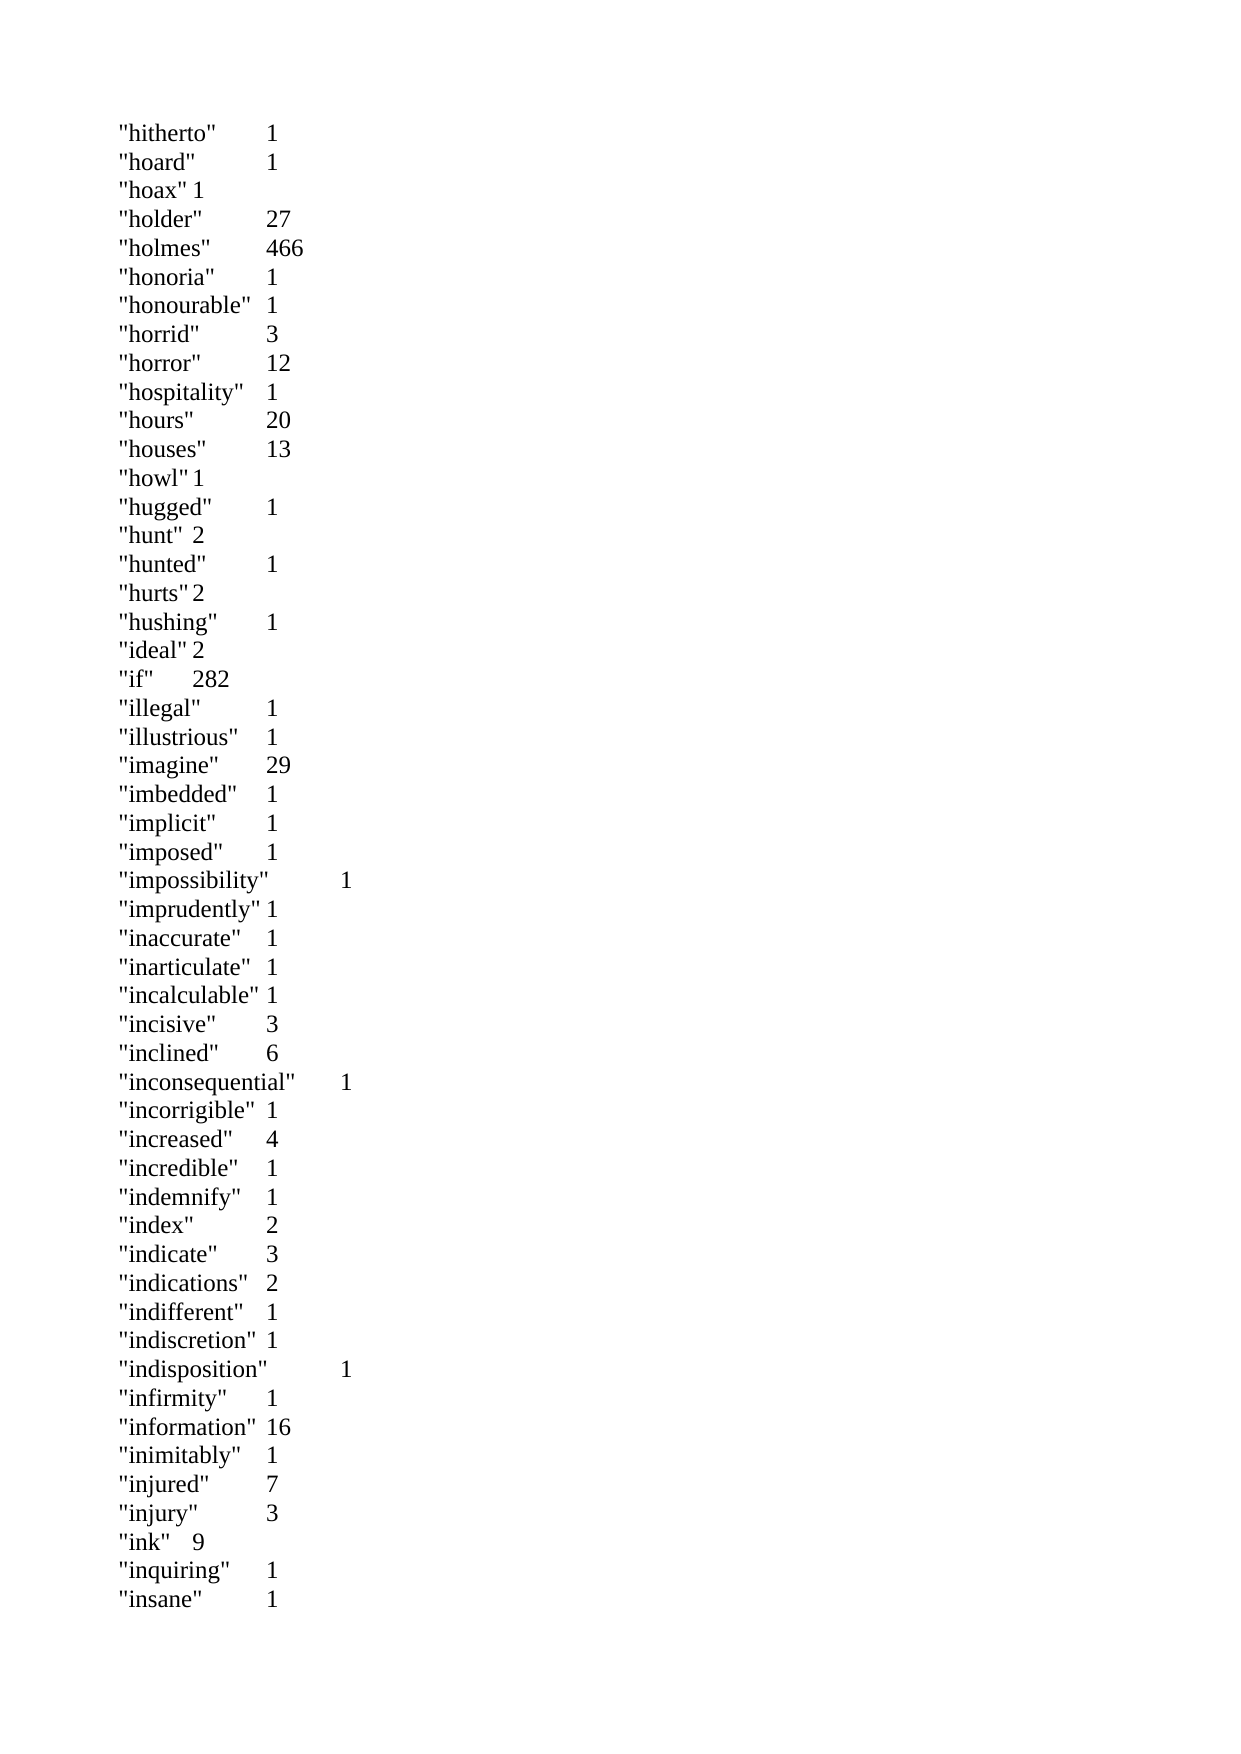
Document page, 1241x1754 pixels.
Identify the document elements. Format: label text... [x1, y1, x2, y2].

text "injured" 7 [118, 1469, 1122, 1498]
text "inquiring" 1 [118, 1556, 1122, 1584]
text "if" 282 [118, 664, 1122, 693]
text "hunted" 1 [118, 549, 1122, 578]
text "indisposition" 1 [118, 1354, 1122, 1383]
text "inconsequential" 1 [118, 1067, 1122, 1096]
text "information" 16 [118, 1412, 1122, 1441]
text "hugged" 1 [118, 492, 1122, 521]
text "illustrious" 1 [118, 722, 1122, 751]
text "inclined" 6 [118, 1038, 1122, 1067]
text "hospitality" 1 [118, 377, 1122, 406]
text "honoria" 1 [118, 262, 1122, 291]
text "implicit" 1 [118, 808, 1122, 837]
text "illegal" 1 [118, 693, 1122, 722]
text "indications" 2 [118, 1268, 1122, 1297]
text "indiscretion" 1 [118, 1326, 1122, 1354]
text "hurts" 2 [118, 578, 1122, 607]
text "incalculable" 1 [118, 981, 1122, 1009]
text "imprudently" 1 [118, 894, 1122, 923]
text "incorrigible" 1 [118, 1096, 1122, 1124]
text "ink" 9 [118, 1527, 1122, 1556]
text "impossibility" 1 [118, 866, 1122, 894]
text "inaccurate" 1 [118, 923, 1122, 952]
text "index" 2 [118, 1211, 1122, 1239]
text "indifferent" 1 [118, 1297, 1122, 1326]
text "hushing" 1 [118, 607, 1122, 636]
text "hitherto" 1 [118, 118, 1122, 147]
text "ideal" 2 [118, 636, 1122, 664]
text "houses" 13 [118, 434, 1122, 463]
text "horror" 12 [118, 348, 1122, 377]
text "hoax" 1 [118, 176, 1122, 204]
text "honourable" 1 [118, 291, 1122, 319]
text "increased" 4 [118, 1124, 1122, 1153]
text "howl" 1 [118, 463, 1122, 492]
text "indicate" 3 [118, 1239, 1122, 1268]
text "infirmity" 1 [118, 1383, 1122, 1412]
text "incredible" 1 [118, 1153, 1122, 1182]
text "insane" 1 [118, 1584, 1122, 1613]
text "imagine" 29 [118, 751, 1122, 779]
text "holmes" 466 [118, 233, 1122, 262]
text "horrid" 3 [118, 319, 1122, 348]
text "inimitably" 1 [118, 1441, 1122, 1469]
text "inarticulate" 1 [118, 952, 1122, 981]
text "holder" 27 [118, 204, 1122, 233]
text "incisive" 3 [118, 1009, 1122, 1038]
text "hoard" 1 [118, 147, 1122, 176]
text "imposed" 1 [118, 837, 1122, 866]
text "indemnify" 1 [118, 1182, 1122, 1211]
text "imbedded" 1 [118, 779, 1122, 808]
text "injury" 3 [118, 1498, 1122, 1527]
text "hunt" 2 [118, 521, 1122, 549]
text "hours" 20 [118, 406, 1122, 434]
